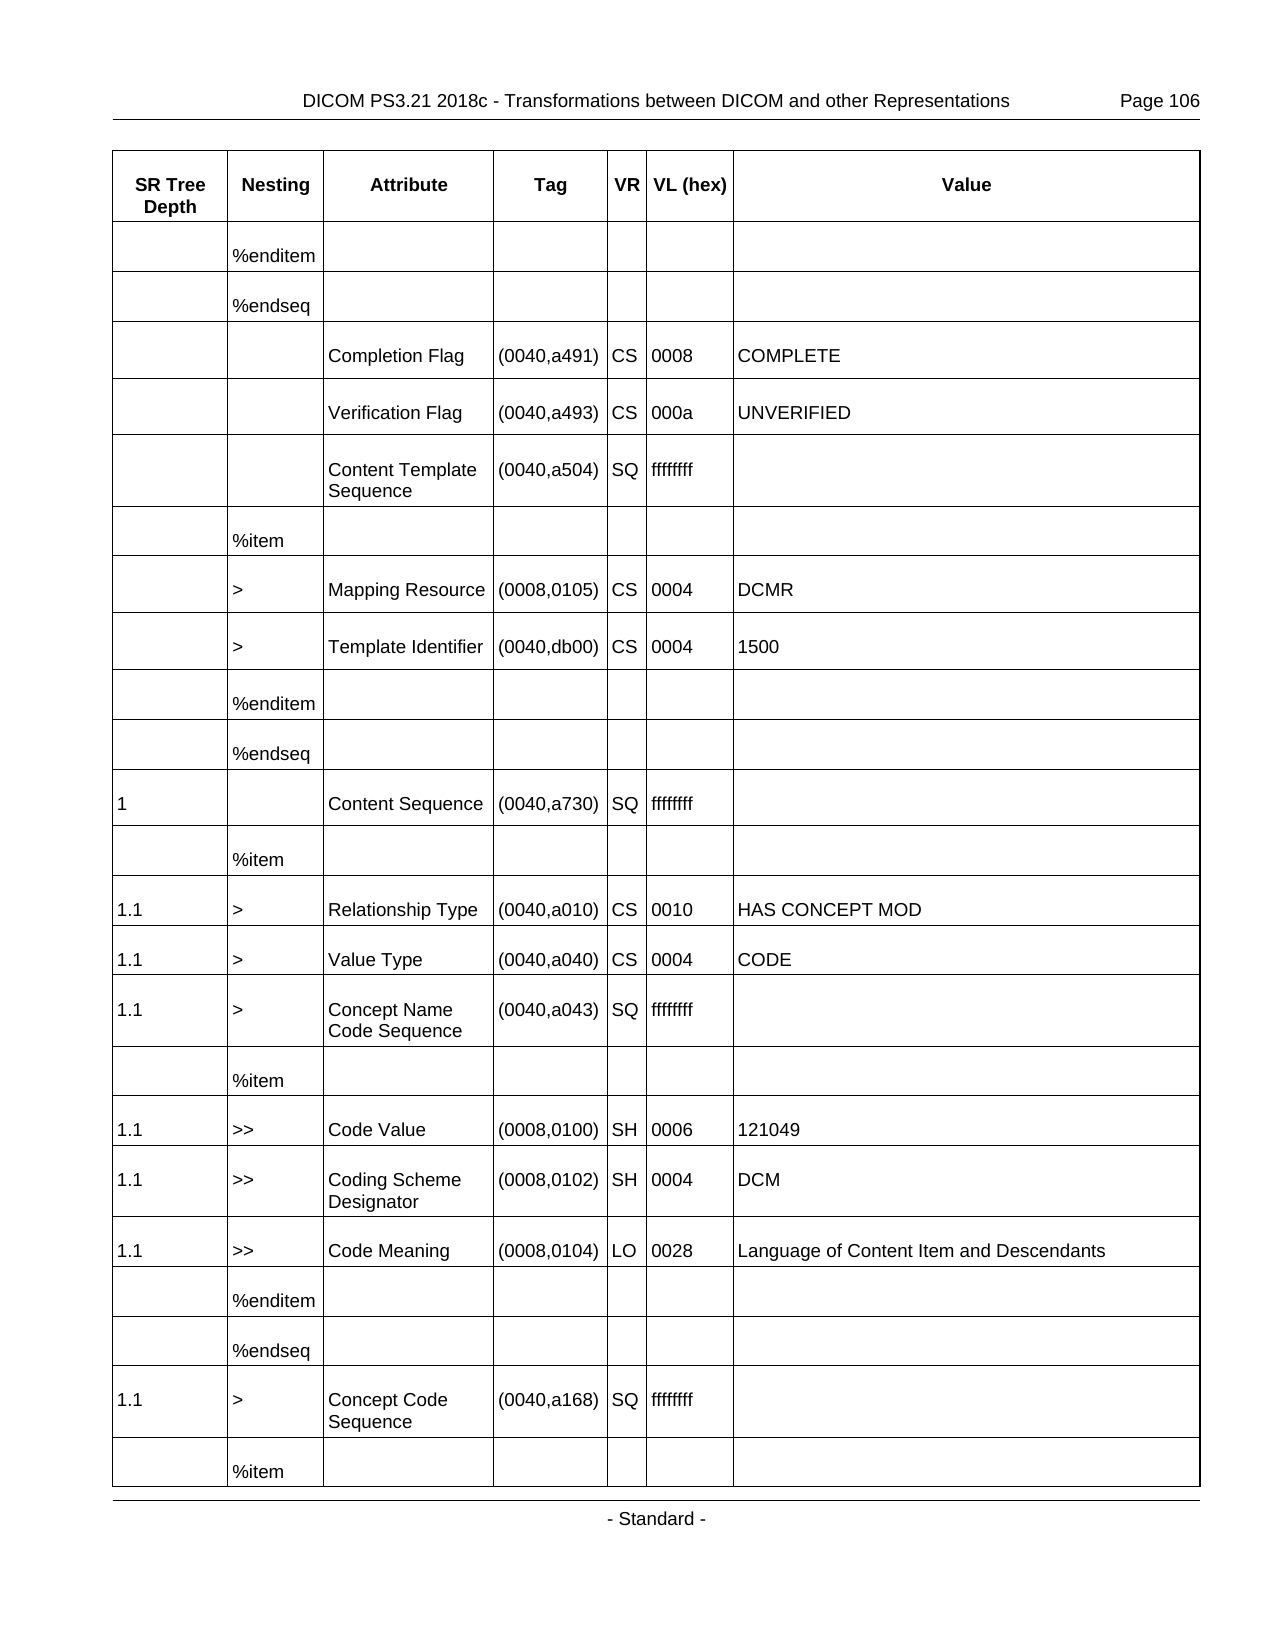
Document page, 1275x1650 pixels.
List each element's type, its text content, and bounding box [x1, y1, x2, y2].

table_cell [734, 1366, 1199, 1437]
table_cell [608, 507, 646, 555]
table_cell %item [228, 1438, 323, 1486]
table_cell HAS CONCEPT MOD [734, 876, 1199, 925]
table_cell [113, 1438, 227, 1486]
table_cell 0008 [647, 322, 733, 377]
table_cell [113, 670, 227, 719]
table_cell [113, 379, 227, 434]
table_cell SH [608, 1096, 646, 1145]
table_cell [734, 1317, 1199, 1365]
table_cell [647, 1047, 733, 1095]
table_cell [608, 670, 646, 719]
table_cell [647, 1438, 733, 1486]
table_cell (0040,a043) [494, 975, 607, 1046]
table_cell 0004 [647, 926, 733, 974]
table_cell ffffffff [647, 1366, 733, 1437]
table_header Attribute [324, 151, 493, 221]
table_cell [734, 975, 1199, 1046]
table_header Value [734, 151, 1199, 221]
table_cell [113, 507, 227, 555]
table_cell [113, 435, 227, 506]
table_cell 1500 [734, 613, 1199, 669]
table_cell SQ [608, 975, 646, 1046]
table_cell [494, 670, 607, 719]
table_cell 0004 [647, 1146, 733, 1216]
table_cell 1 [113, 770, 227, 825]
table_cell 0010 [647, 876, 733, 925]
table_cell Template Identifier [324, 613, 493, 669]
table_cell Concept Code Sequence [324, 1366, 493, 1437]
table_cell Language of Content Item and Descendants [734, 1217, 1199, 1266]
table_cell [228, 322, 323, 377]
table_cell CS [608, 613, 646, 669]
table_cell (0040,a730) [494, 770, 607, 825]
table_cell %endseq [228, 1317, 323, 1365]
table_cell [734, 222, 1199, 271]
table_header VR [608, 151, 646, 221]
table_cell [324, 826, 493, 875]
table_cell Mapping Resource [324, 556, 493, 612]
table_cell [734, 1267, 1199, 1316]
table_cell CS [608, 556, 646, 612]
table_cell [494, 720, 607, 768]
table_cell [647, 1317, 733, 1365]
table_cell [228, 379, 323, 434]
table_cell [647, 670, 733, 719]
table_cell > [228, 975, 323, 1046]
table_cell %item [228, 1047, 323, 1095]
table_cell [113, 556, 227, 612]
table_cell (0040,a040) [494, 926, 607, 974]
table_cell [734, 670, 1199, 719]
table_cell UNVERIFIED [734, 379, 1199, 434]
table_cell Verification Flag [324, 379, 493, 434]
table_cell [113, 720, 227, 768]
table_cell Relationship Type [324, 876, 493, 925]
table_cell (0040,db00) [494, 613, 607, 669]
table_cell LO [608, 1217, 646, 1266]
table_cell >> [228, 1217, 323, 1266]
table_cell [113, 272, 227, 321]
table_cell CS [608, 876, 646, 925]
table_header Nesting [228, 151, 323, 221]
table_header SR Tree Depth [113, 151, 227, 221]
table_cell [647, 826, 733, 875]
table_cell [647, 720, 733, 768]
table_cell CS [608, 379, 646, 434]
table_cell (0008,0104) [494, 1217, 607, 1266]
table_cell Code Value [324, 1096, 493, 1145]
table_cell 1.1 [113, 1146, 227, 1216]
table_header Tag [494, 151, 607, 221]
table_cell DCM [734, 1146, 1199, 1216]
table_cell [608, 720, 646, 768]
table_cell [324, 1317, 493, 1365]
table_cell [494, 1047, 607, 1095]
table_cell [324, 1438, 493, 1486]
table_cell [647, 507, 733, 555]
table_cell CODE [734, 926, 1199, 974]
table_cell [608, 1047, 646, 1095]
table_cell 1.1 [113, 1217, 227, 1266]
table_cell [113, 222, 227, 271]
table_cell >> [228, 1146, 323, 1216]
table_cell [494, 272, 607, 321]
table_header VL (hex) [647, 151, 733, 221]
table_cell [113, 1047, 227, 1095]
table_cell (0040,a504) [494, 435, 607, 506]
table_cell 1.1 [113, 926, 227, 974]
table_cell [113, 1267, 227, 1316]
table_cell [324, 507, 493, 555]
table_cell CS [608, 926, 646, 974]
table_cell [608, 1267, 646, 1316]
table_cell SQ [608, 770, 646, 825]
table_cell %item [228, 826, 323, 875]
table_cell Concept Name Code Sequence [324, 975, 493, 1046]
table_cell (0008,0105) [494, 556, 607, 612]
table_cell [734, 507, 1199, 555]
table_cell (0040,a491) [494, 322, 607, 377]
table_cell > [228, 613, 323, 669]
table_cell ffffffff [647, 435, 733, 506]
table_cell (0040,a493) [494, 379, 607, 434]
table_cell COMPLETE [734, 322, 1199, 377]
table_cell (0040,a168) [494, 1366, 607, 1437]
table_cell 1.1 [113, 975, 227, 1046]
table_cell [734, 272, 1199, 321]
table_cell >> [228, 1096, 323, 1145]
table_cell 1.1 [113, 1096, 227, 1145]
table_cell > [228, 926, 323, 974]
table_cell DCMR [734, 556, 1199, 612]
table_cell [494, 1438, 607, 1486]
table_cell > [228, 876, 323, 925]
table_cell Code Meaning [324, 1217, 493, 1266]
table_cell Content Template Sequence [324, 435, 493, 506]
table_cell %enditem [228, 670, 323, 719]
table_cell [494, 826, 607, 875]
table_cell [734, 1438, 1199, 1486]
table_cell (0040,a010) [494, 876, 607, 925]
table_cell [113, 613, 227, 669]
table_cell %item [228, 507, 323, 555]
table_cell [228, 435, 323, 506]
table_cell [608, 1438, 646, 1486]
table_cell > [228, 1366, 323, 1437]
table_cell (0008,0102) [494, 1146, 607, 1216]
table_cell 0006 [647, 1096, 733, 1145]
table_cell %enditem [228, 1267, 323, 1316]
table_cell [647, 1267, 733, 1316]
table_cell [608, 1317, 646, 1365]
table_cell SQ [608, 435, 646, 506]
table_cell [608, 826, 646, 875]
table_cell Content Sequence [324, 770, 493, 825]
table_cell [324, 1047, 493, 1095]
table_cell 0028 [647, 1217, 733, 1266]
table_cell [734, 1047, 1199, 1095]
table_cell [113, 826, 227, 875]
table_cell 0004 [647, 613, 733, 669]
table_cell [494, 222, 607, 271]
table_cell [734, 435, 1199, 506]
table_cell [228, 770, 323, 825]
table_cell 1.1 [113, 876, 227, 925]
table_cell [324, 1267, 493, 1316]
table_cell 000a [647, 379, 733, 434]
table_cell 0004 [647, 556, 733, 612]
table_cell SQ [608, 1366, 646, 1437]
table_cell CS [608, 322, 646, 377]
table_cell [608, 222, 646, 271]
table_cell [324, 222, 493, 271]
table_cell 1.1 [113, 1366, 227, 1437]
table_cell (0008,0100) [494, 1096, 607, 1145]
table_cell [734, 826, 1199, 875]
table_cell 121049 [734, 1096, 1199, 1145]
table_cell %enditem [228, 222, 323, 271]
table_cell [324, 272, 493, 321]
table_cell [494, 1267, 607, 1316]
table_cell ffffffff [647, 975, 733, 1046]
table_cell SH [608, 1146, 646, 1216]
table_cell [734, 770, 1199, 825]
table_cell [113, 1317, 227, 1365]
table_cell [494, 1317, 607, 1365]
table_cell [734, 720, 1199, 768]
table_cell [647, 272, 733, 321]
table_cell Value Type [324, 926, 493, 974]
table_cell Completion Flag [324, 322, 493, 377]
table_cell %endseq [228, 272, 323, 321]
table_cell > [228, 556, 323, 612]
table_cell [647, 222, 733, 271]
table_cell [324, 720, 493, 768]
table_cell [608, 272, 646, 321]
table_cell ffffffff [647, 770, 733, 825]
table_cell [324, 670, 493, 719]
table_cell [113, 322, 227, 377]
table_cell [494, 507, 607, 555]
table_cell %endseq [228, 720, 323, 768]
table_cell Coding Scheme Designator [324, 1146, 493, 1216]
